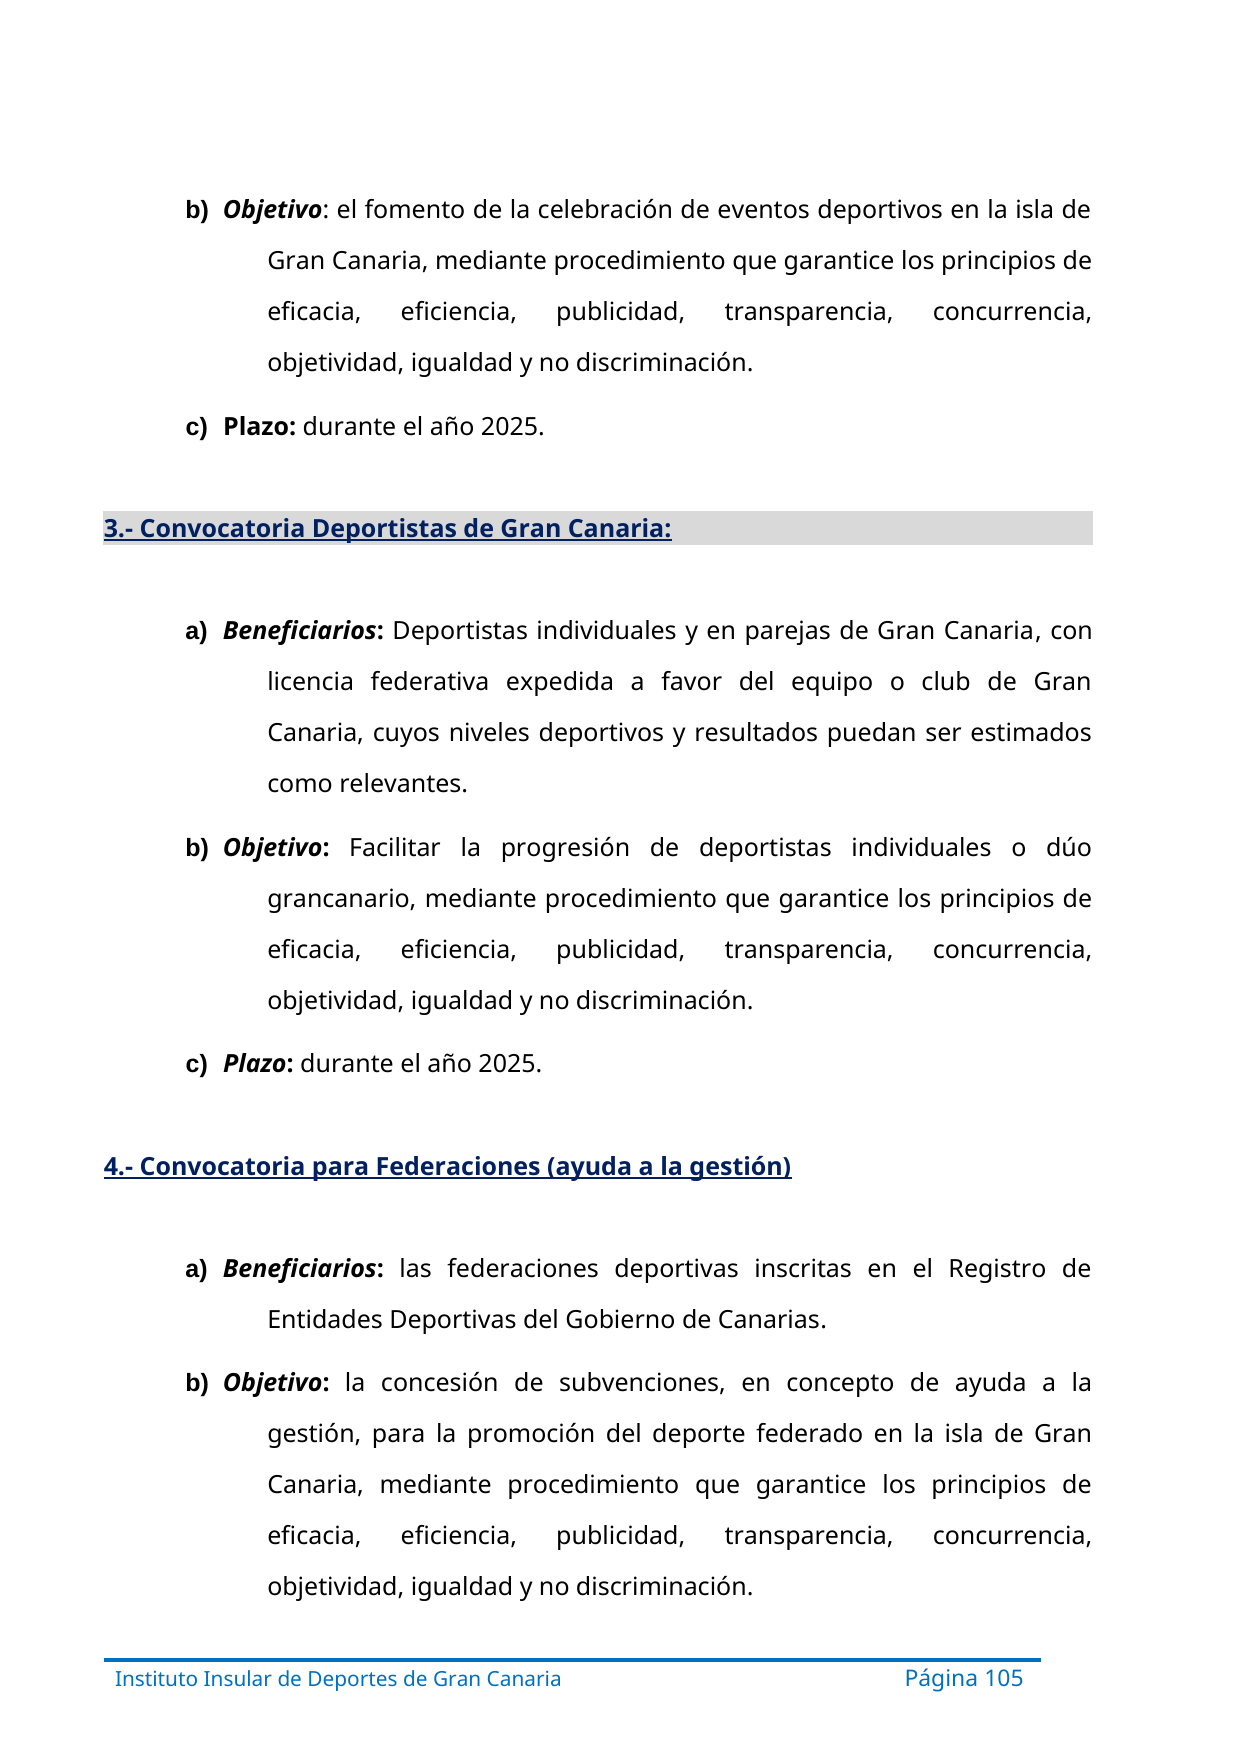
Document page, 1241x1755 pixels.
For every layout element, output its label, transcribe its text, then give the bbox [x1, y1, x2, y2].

list Objetivo: la concesión de subvenciones, en concepto de ayuda a la gestión, para la promoción del deporte federado en la isla de Gran Canaria, mediante procedimiento que garantice los principios de eficacia, eficiencia, publicidad, transparencia, concurrencia, objetividad, igualdad y no discriminación. [185, 1365, 1093, 1603]
list Plazo: durante el año 2025. [185, 1046, 1093, 1080]
list Plazo: durante el año 2025. [185, 409, 1093, 443]
text 4.- Convocatoria para Federaciones (ayuda a la gestión) [103, 1148, 1093, 1182]
list Objetivo: el fomento de la celebración de eventos deportivos en la isla de Gran Canaria, mediante procedimiento que garantice los principios de eficacia, eficiencia, publicidad, transparencia, concurrencia, objetividad, igualdad y no discriminación. [185, 192, 1093, 379]
list Beneficiarios: las federaciones deportivas inscritas en el Registro de Entidades Deportivas del Gobierno de Canarias. [185, 1250, 1093, 1335]
list Beneficiarios: Deportistas individuales y en parejas de Gran Canaria, con licencia federativa expedida a favor del equipo o club de Gran Canaria, cuyos niveles deportivos y resultados puedan ser estimados como relevantes. [185, 613, 1093, 800]
text 3.- Convocatoria Deportistas de Gran Canaria: [103, 511, 1093, 545]
list Objetivo: Facilitar la progresión de deportistas individuales o dúo grancanario, mediante procedimiento que garantice los principios de eficacia, eficiencia, publicidad, transparencia, concurrencia, objetividad, igualdad y no discriminación. [185, 829, 1093, 1017]
